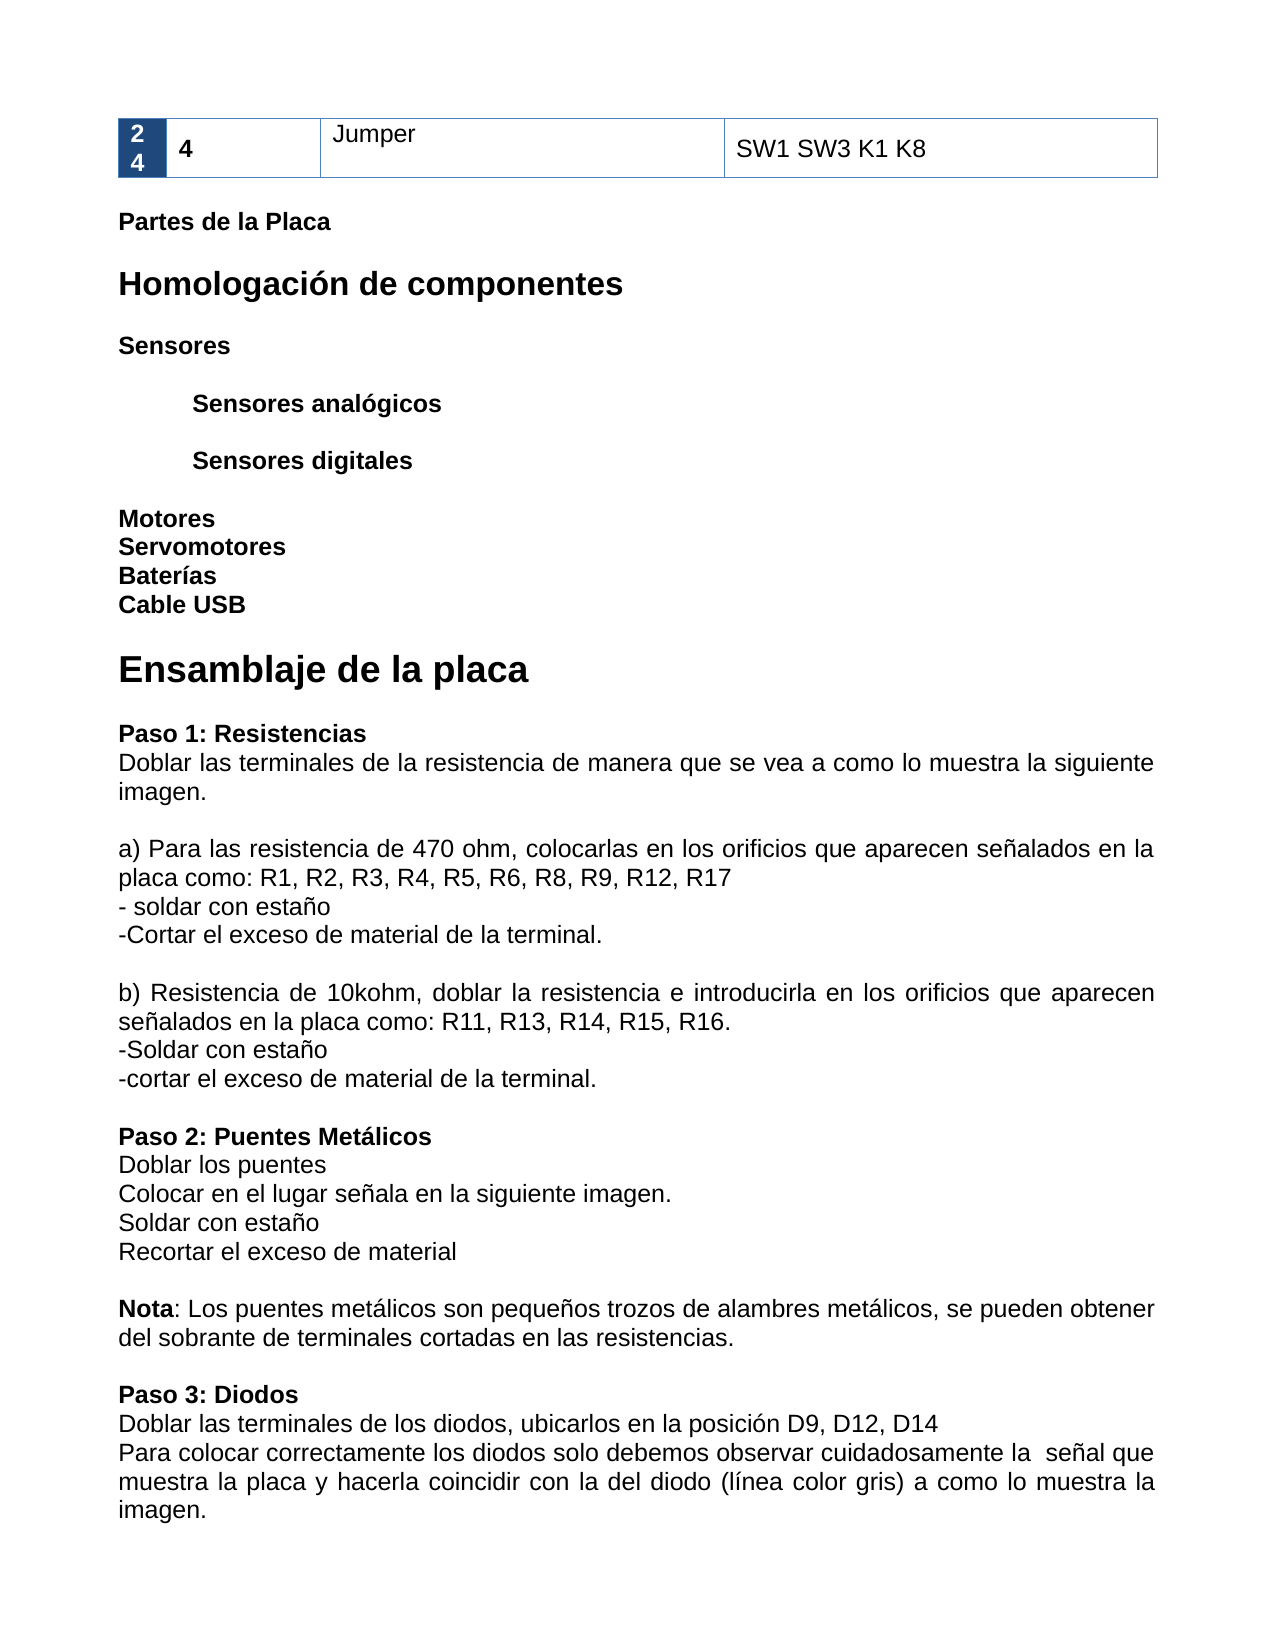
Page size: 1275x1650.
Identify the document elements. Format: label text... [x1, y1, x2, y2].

text Doblar las terminales de los diodos, ubicarlos en la posición D9, D12, D14 [118, 1409, 1157, 1438]
text Sensores digitales [118, 446, 1157, 475]
text Paso 3: Diodos [118, 1381, 1157, 1409]
text Para colocar correctamente los diodos solo debemos observar cuidadosamente la señal que muestra la placa y hacerla coincidir con la del diodo (línea color gris) a como lo muestra la imagen. [118, 1438, 1157, 1524]
text Homologación de componentes [118, 264, 1157, 302]
table_cell 24 [119, 119, 166, 177]
text Doblar los puentes [118, 1151, 1157, 1179]
text b) Resistencia de 10kohm, doblar la resistencia e introducirla en los orificios que aparecen señalados en la placa como: R11, R13, R14, R15, R16. [118, 978, 1157, 1036]
text -Cortar el exceso de material de la terminal. [118, 921, 1157, 949]
text Sensores [118, 331, 1157, 360]
text Sensores analógicos [118, 389, 1157, 417]
text -Soldar con estaño [118, 1036, 1157, 1064]
text a) Para las resistencia de 470 ohm, colocarlas en los orificios que aparecen señalados en la placa como: R1, R2, R3, R4, R5, R6, R8, R9, R12, R17 [118, 834, 1157, 892]
text Doblar las terminales de la resistencia de manera que se vea a como lo muestra la siguiente imagen. [118, 748, 1157, 806]
text -cortar el exceso de material de la terminal. [118, 1064, 1157, 1093]
text Recortar el exceso de material [118, 1237, 1157, 1266]
text Colocar en el lugar señala en la siguiente imagen. [118, 1179, 1157, 1208]
text Cable USB [118, 590, 1157, 619]
table_cell SW1 SW3 K1 K8 [725, 119, 1157, 177]
table_cell Jumper [321, 119, 724, 177]
text Paso 2: Puentes Metálicos [118, 1122, 1157, 1151]
text Motores [118, 504, 1157, 532]
text Ensamblaje de la placa [118, 647, 1157, 691]
text Paso 1: Resistencias [118, 719, 1157, 748]
text - soldar con estaño [118, 892, 1157, 921]
text Servomotores [118, 532, 1157, 561]
text Nota: Los puentes metálicos son pequeños trozos de alambres metálicos, se pueden obtener del sobrante de terminales cortadas en las resistencias. [118, 1294, 1157, 1352]
text Baterías [118, 561, 1157, 590]
text Partes de la Placa [118, 206, 1157, 235]
table_cell 4 [167, 119, 320, 177]
text Soldar con estaño [118, 1208, 1157, 1237]
